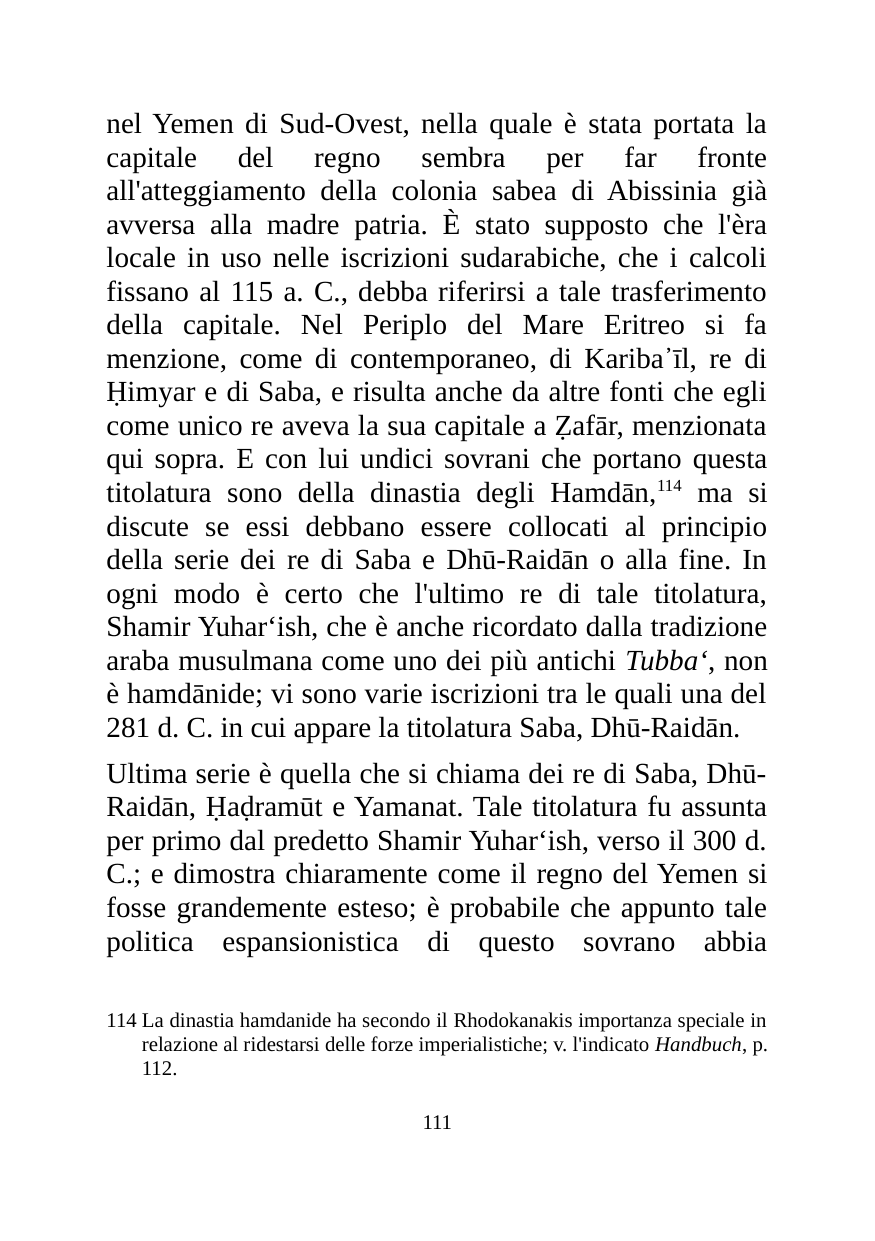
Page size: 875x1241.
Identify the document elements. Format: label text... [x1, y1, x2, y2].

text Ultima serie è quella che si chiama dei re di Saba, Dhū-Raidān, Ḥaḍramūt e Yamanat. Tale titolatura fu assunta per primo dal predetto Shamir Yuhar‘ish, verso il 300 d. C.; e dimostra chiaramente come il regno del Yemen si fosse grandemente esteso; è probabile che appunto tale politica espansionistica di questo sovrano abbia [106, 756, 768, 957]
text La dinastia hamdanide ha secondo il Rhodokanakis importanza speciale in relazione al ridestarsi delle forze imperialistiche; v. l'indicato Handbuch, p. 112. [106, 1008, 768, 1080]
text nel Yemen di Sud-Ovest, nella quale è stata portata la capitale del regno sembra per far fronte all'atteggiamento della colonia sabea di Abissinia già avversa alla madre patria. È stato supposto che l'èra locale in uso nelle iscrizioni sudarabiche, che i calcoli fissano al 115 a. C., debba riferirsi a tale trasferimento della capitale. Nel Periplo del Mare Eritreo si fa menzione, come di contemporaneo, di Kariba᾽īl, re di Ḥimyar e di Saba, e risulta anche da altre fonti che egli come unico re aveva la sua capitale a Ẓafār, menzionata qui sopra. E con lui undici sovrani che portano questa titolatura sono della dinastia degli Hamdān, ma si discute se essi debbano essere collocati al principio della serie dei re di Saba e Dhū-Raidān o alla fine. In ogni modo è certo che l'ultimo re di tale titolatura, Shamir Yuhar‘ish, che è anche ricordato dalla tradizione araba musulmana come uno dei più antichi Tubba‘, non è hamdānide; vi sono varie iscrizioni tra le quali una del 281 d. C. in cui appare la titolatura Saba, Dhū-Raidān. [106, 106, 768, 743]
